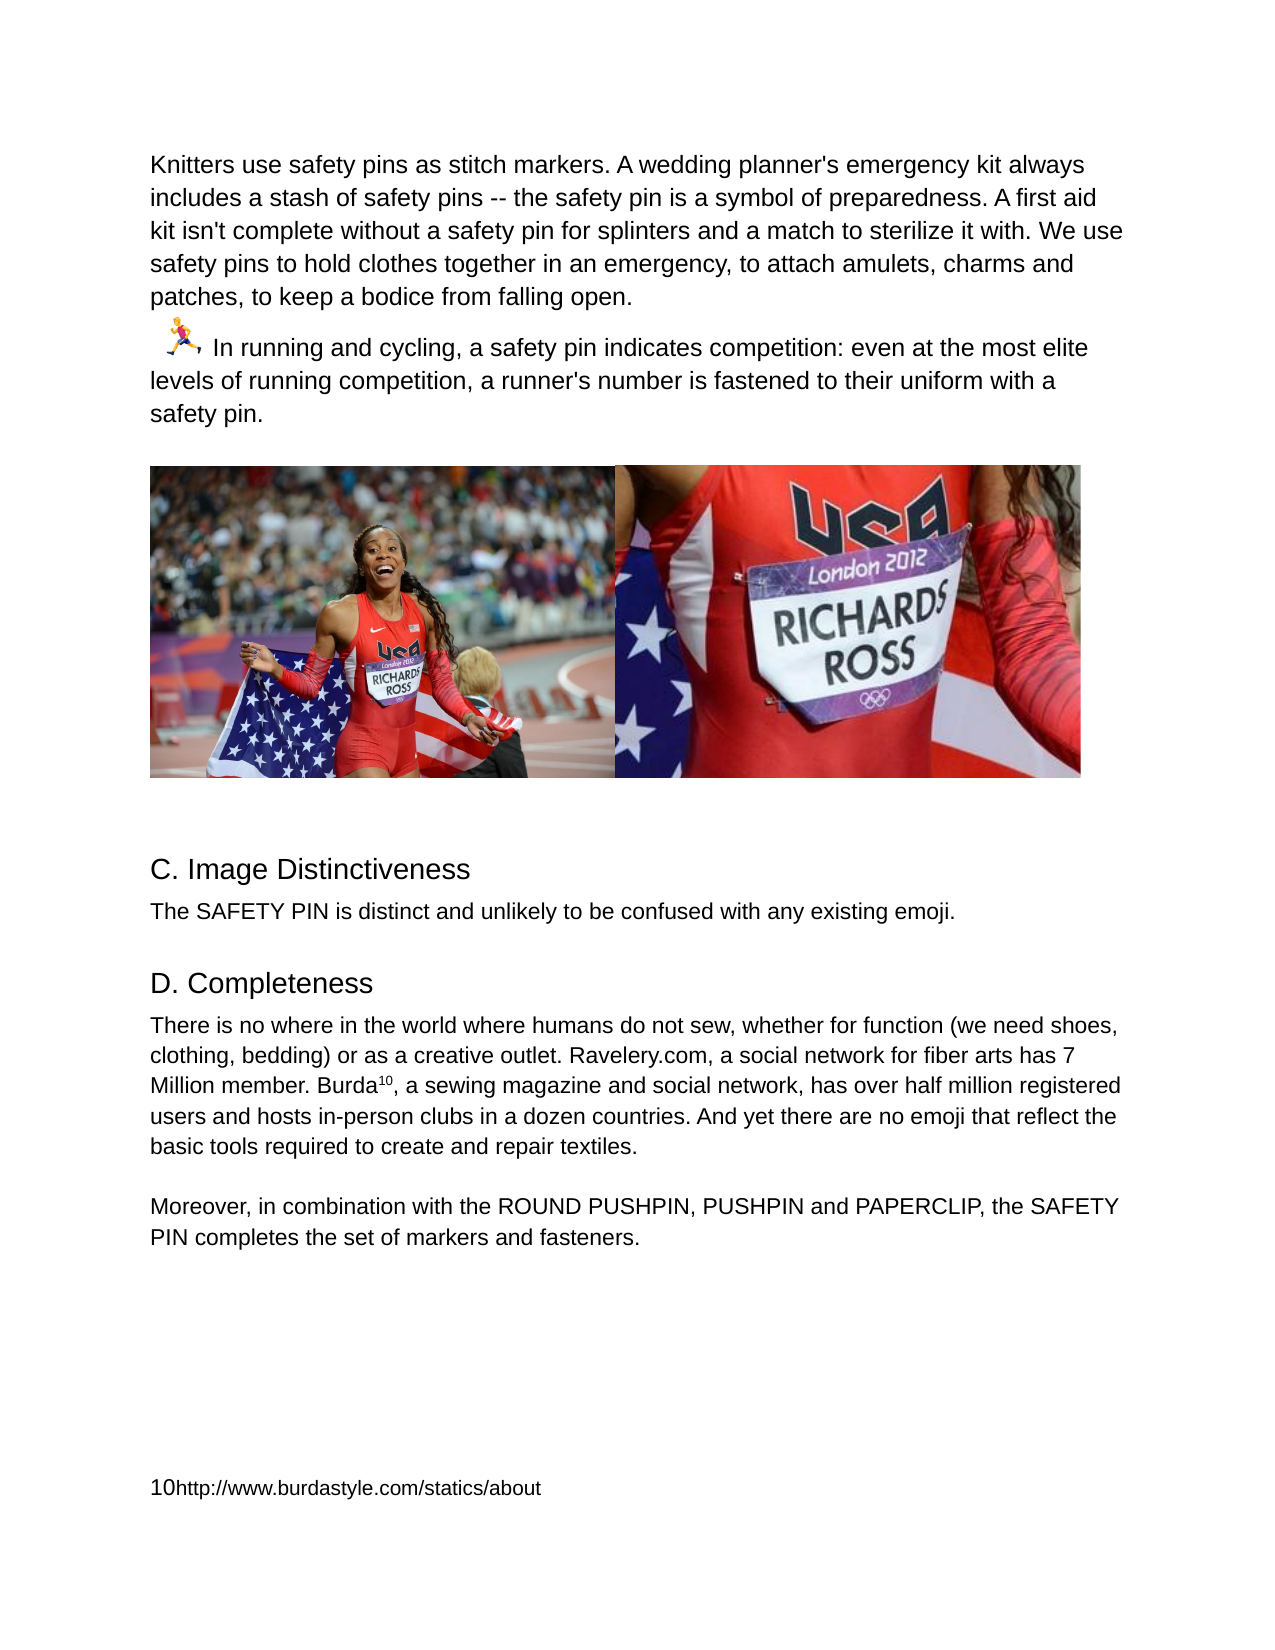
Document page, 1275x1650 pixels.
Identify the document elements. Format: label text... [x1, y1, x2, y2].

picture [150, 465, 1081, 778]
text In running and cycling, a safety pin indicates competition: even at the most elite levels of running competition, a runner's number is fastened to their uniform with a safety pin. [150, 315, 1125, 428]
text There is no where in the world where humans do not sew, whether for function (we need shoes, clothing, bedding) or as a creative outlet. Ravelery.com, a social network for fiber arts has 7 Million member. Burda, a sewing magazine and social network, has over half million registered users and hosts in-person clubs in a dozen countries. And yet there are no emoji that reflect the basic tools required to create and repair textiles. [150, 1012, 1125, 1159]
text Knitters use safety pins as stitch markers. A wedding planner's emergency kit always includes a stash of safety pins -- the safety pin is a symbol of preparedness. A first aid kit isn't complete without a safety pin for splinters and a match to sterilize it with. We use safety pins to hold clothes together in an emergency, to attach amulets, charms and patches, to keep a bodice from falling open. [150, 150, 1125, 311]
subtitle D. Completeness [150, 966, 1125, 999]
text http://www.burdastyle.com/statics/about [150, 1474, 1125, 1500]
text Moreover, in combination with the ROUND PUSHPIN, PUSHPIN and PAPERCLIP, the SAFETY PIN completes the set of markers and fasteners. [150, 1193, 1125, 1250]
picture [163, 315, 206, 357]
text The SAFETY PIN is distinct and unlikely to be confused with any existing emoji. [150, 898, 1125, 925]
subtitle C. Image Distinctiveness [150, 852, 1125, 886]
